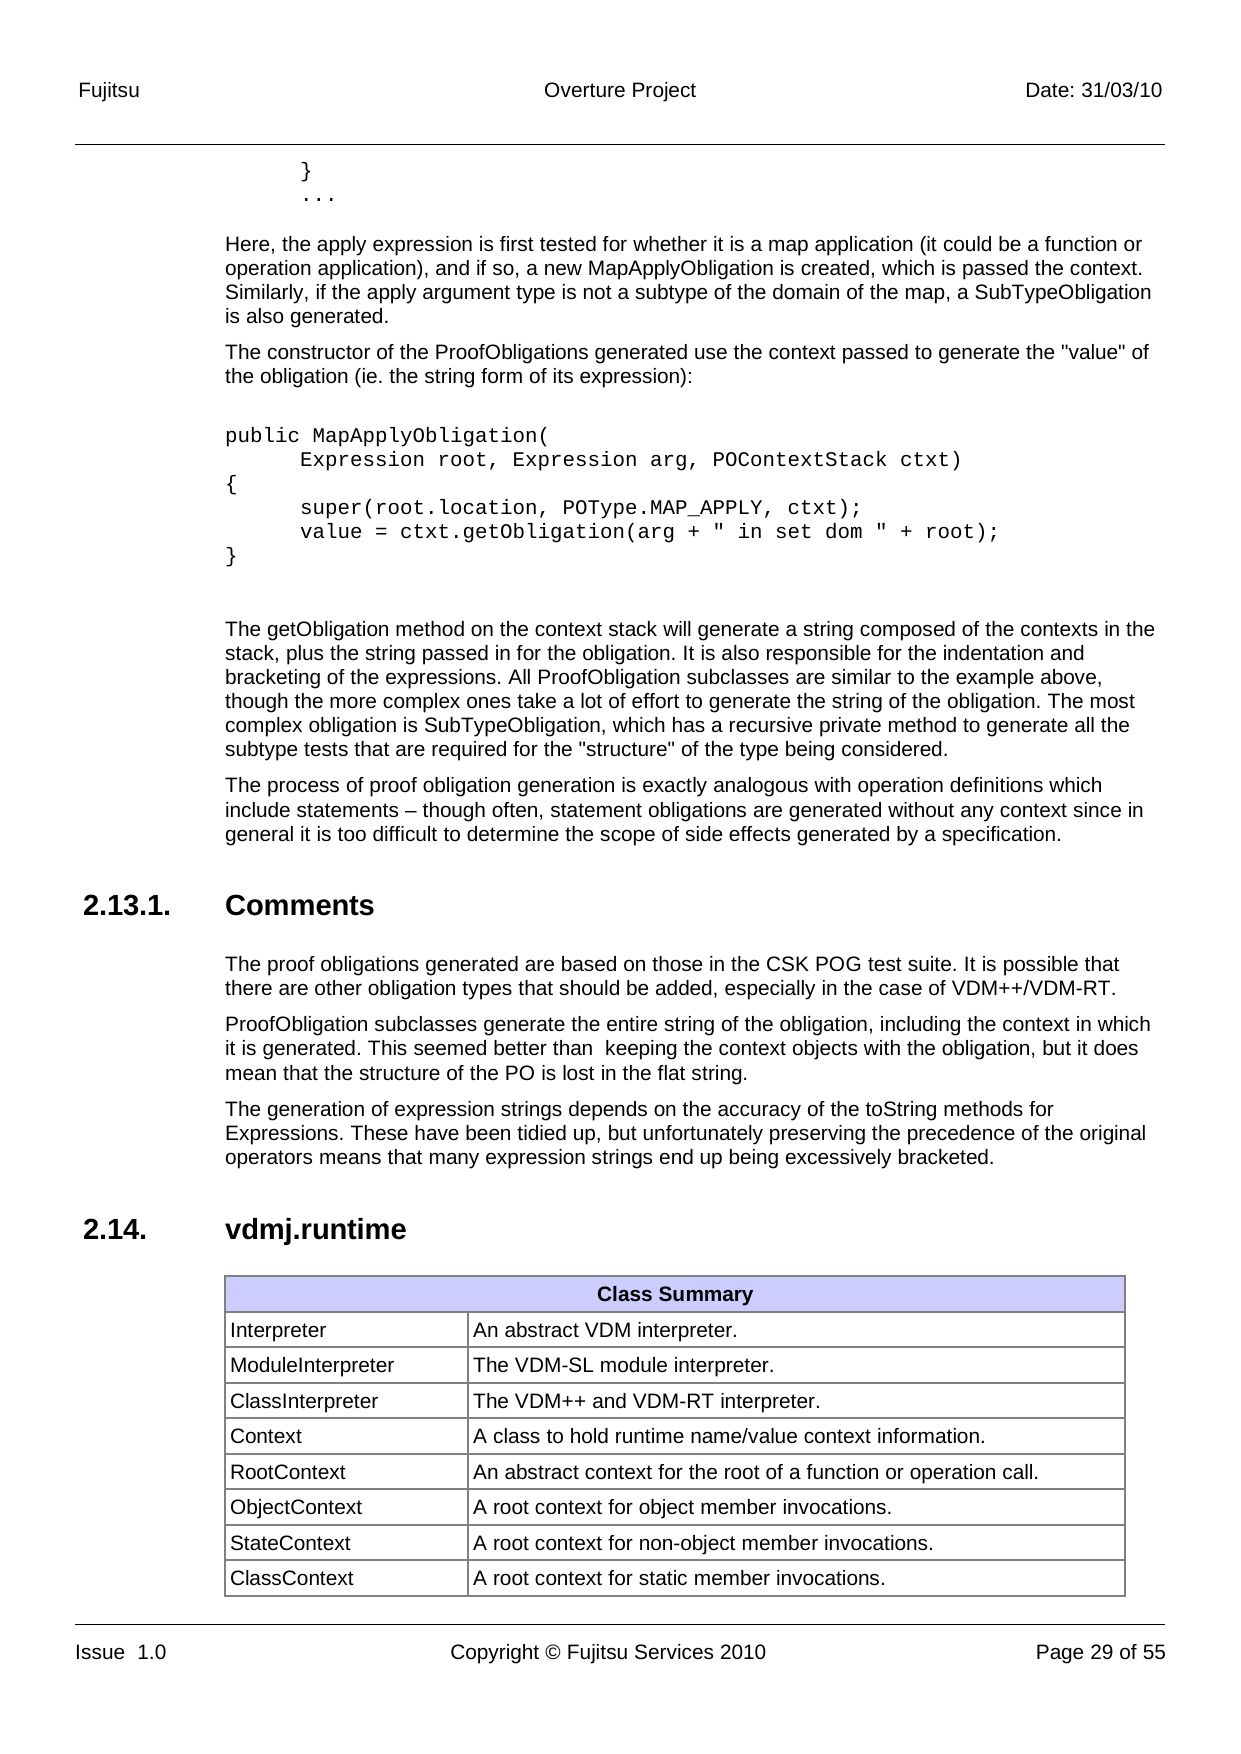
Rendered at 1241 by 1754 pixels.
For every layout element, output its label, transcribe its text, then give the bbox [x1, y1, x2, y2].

table_cell Context [226, 1419, 467, 1453]
text The generation of expression strings depends on the accuracy of the toString methods for Expressions. These have been tidied up, but unfortunately preserving the precedence of the original operators means that many expression strings end up being excessively bracketed. [225, 1097, 1165, 1169]
text public MapApplyObligation( [225, 425, 1165, 449]
text ProofObligation subclasses generate the entire string of the obligation, including the context in which it is generated. This seemed better than keeping the context objects with the obligation, but it does mean that the structure of the PO is lost in the flat string. [225, 1012, 1165, 1084]
table_cell ClassContext [226, 1561, 467, 1595]
subtitle Comments [75, 888, 1165, 922]
table_cell ModuleInterpreter [226, 1348, 467, 1382]
table_cell The VDM-SL module interpreter. [469, 1348, 1124, 1382]
table_header Class Summary [226, 1277, 1124, 1311]
table_cell A class to hold runtime name/value context information. [469, 1419, 1124, 1453]
table_cell An abstract VDM interpreter. [469, 1313, 1124, 1346]
table_cell Interpreter [226, 1313, 467, 1346]
text } [225, 545, 1165, 569]
table_cell StateContext [226, 1526, 467, 1559]
text The getObligation method on the context stack will generate a string composed of the contexts in the stack, plus the string passed in for the obligation. It is also responsible for the indentation and bracketing of the expressions. All ProofObligation subclasses are similar to the example above, though the more complex ones take a lot of effort to generate the string of the obligation. The most complex obligation is SubTypeObligation, which has a recursive private method to generate all the subtype tests that are required for the "structure" of the type being considered. [225, 617, 1165, 761]
text Expression root, Expression arg, POContextStack ctxt) [225, 449, 1165, 473]
text super(root.location, POType.MAP_APPLY, ctxt); [225, 497, 1165, 521]
subtitle vdmj.runtime [75, 1212, 1165, 1245]
text The process of proof obligation generation is exactly analogous with operation definitions which include statements – though often, statement obligations are generated without any context since in general it is too difficult to determine the scope of side effects generated by a specification. [225, 773, 1165, 846]
table_cell The VDM++ and VDM-RT interpreter. [469, 1384, 1124, 1417]
table_cell A root context for non-object member invocations. [469, 1526, 1124, 1559]
table_cell A root context for object member invocations. [469, 1490, 1124, 1524]
text ... [225, 184, 1165, 208]
table_cell RootContext [226, 1455, 467, 1488]
text value = ctxt.getObligation(arg + " in set dom " + root); [225, 521, 1165, 545]
text Here, the apply expression is first tested for whether it is a map application (it could be a function or operation application), and if so, a new MapApplyObligation is created, which is passed the context. Similarly, if the apply argument type is not a subtype of the domain of the map, a SubTypeObligation is also generated. [225, 232, 1165, 328]
text The proof obligations generated are based on those in the CSK POG test suite. It is possible that there are other obligation types that should be added, especially in the case of VDM++/VDM-RT. [225, 952, 1165, 1000]
table_cell ObjectContext [226, 1490, 467, 1524]
table_cell ClassInterpreter [226, 1384, 467, 1417]
text } [225, 160, 1165, 184]
table_cell A root context for static member invocations. [469, 1561, 1124, 1595]
text The constructor of the ProofObligations generated use the context passed to generate the "value" of the obligation (ie. the string form of its expression): [225, 340, 1165, 388]
text { [225, 473, 1165, 497]
table_cell An abstract context for the root of a function or operation call. [469, 1455, 1124, 1488]
